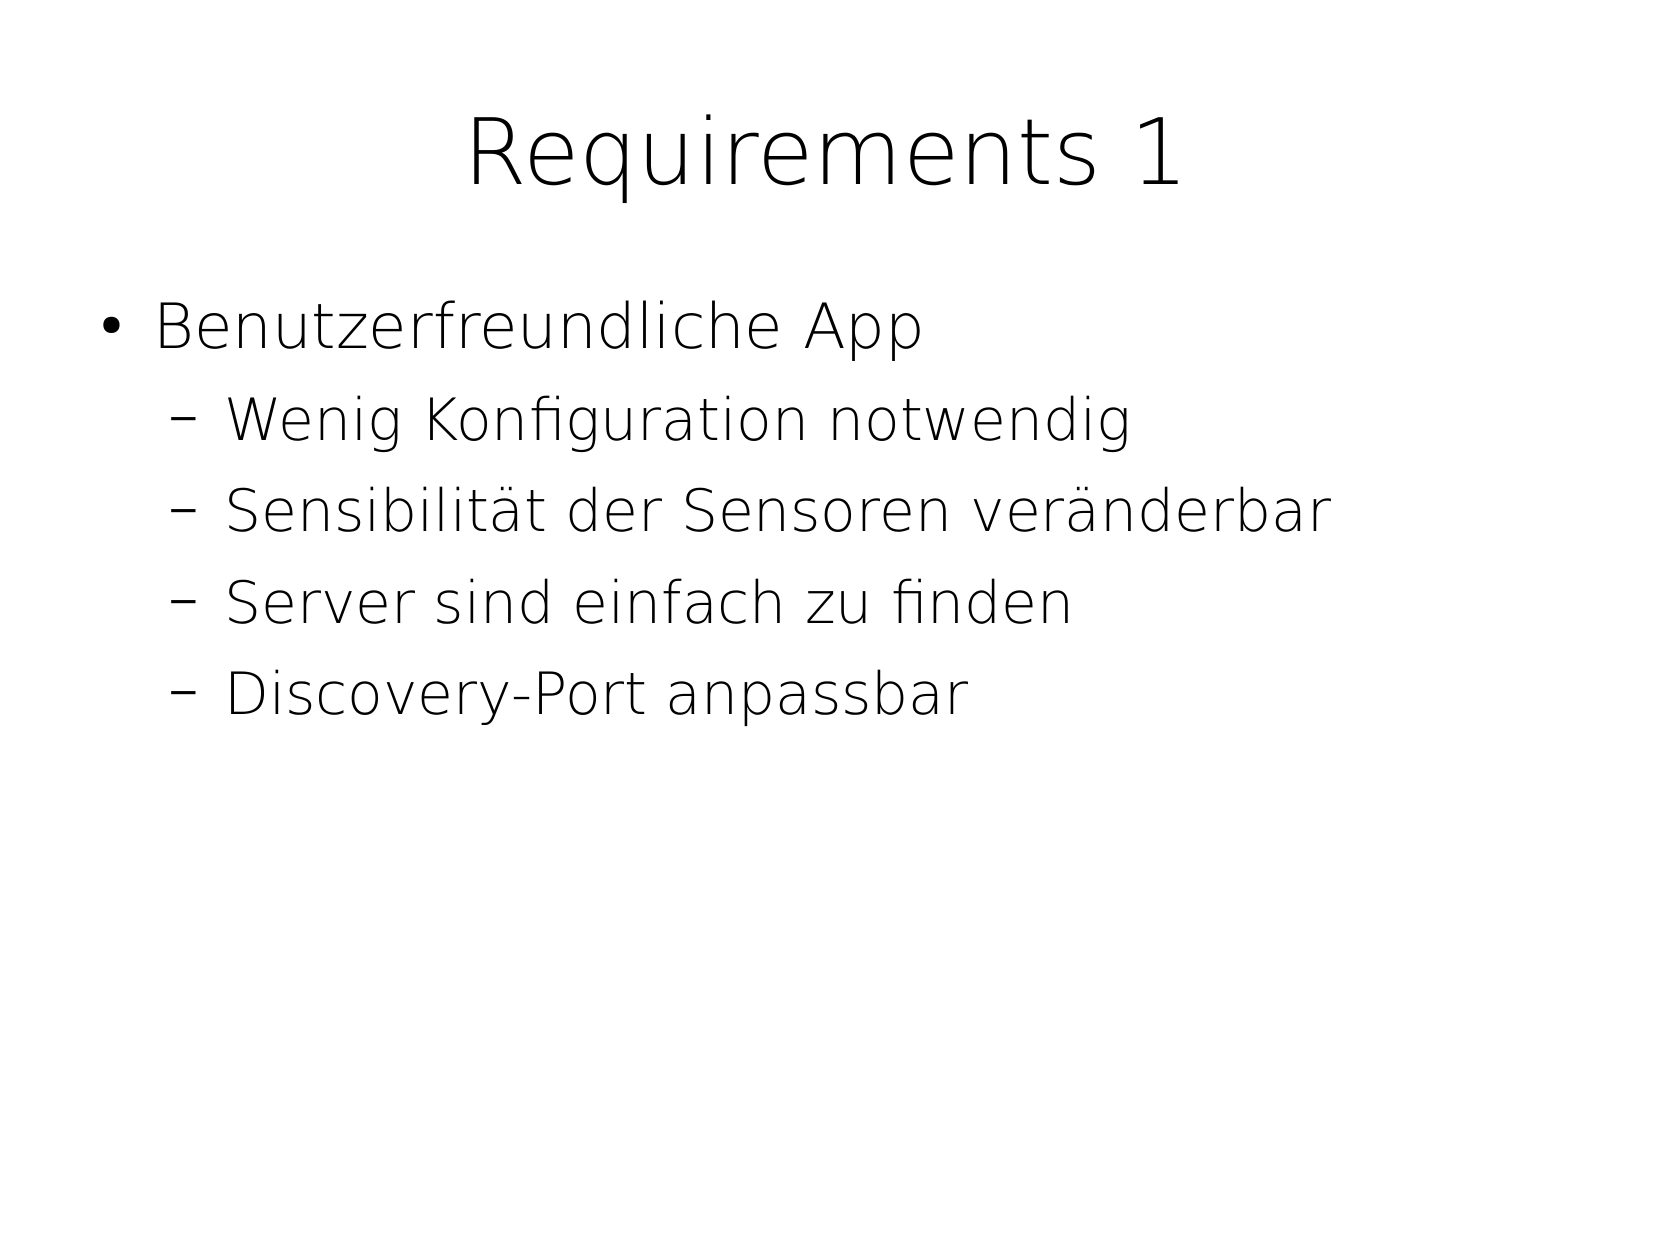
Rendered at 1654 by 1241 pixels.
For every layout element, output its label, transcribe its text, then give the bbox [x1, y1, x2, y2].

list Benutzerfreundliche App Wenig Konfiguration notwendig Sensibilität der Sensoren veränderbar Server sind einfach zu finden Discovery-Port anpassbar [82, 290, 1571, 1010]
title Requirements 1 [82, 49, 1571, 257]
